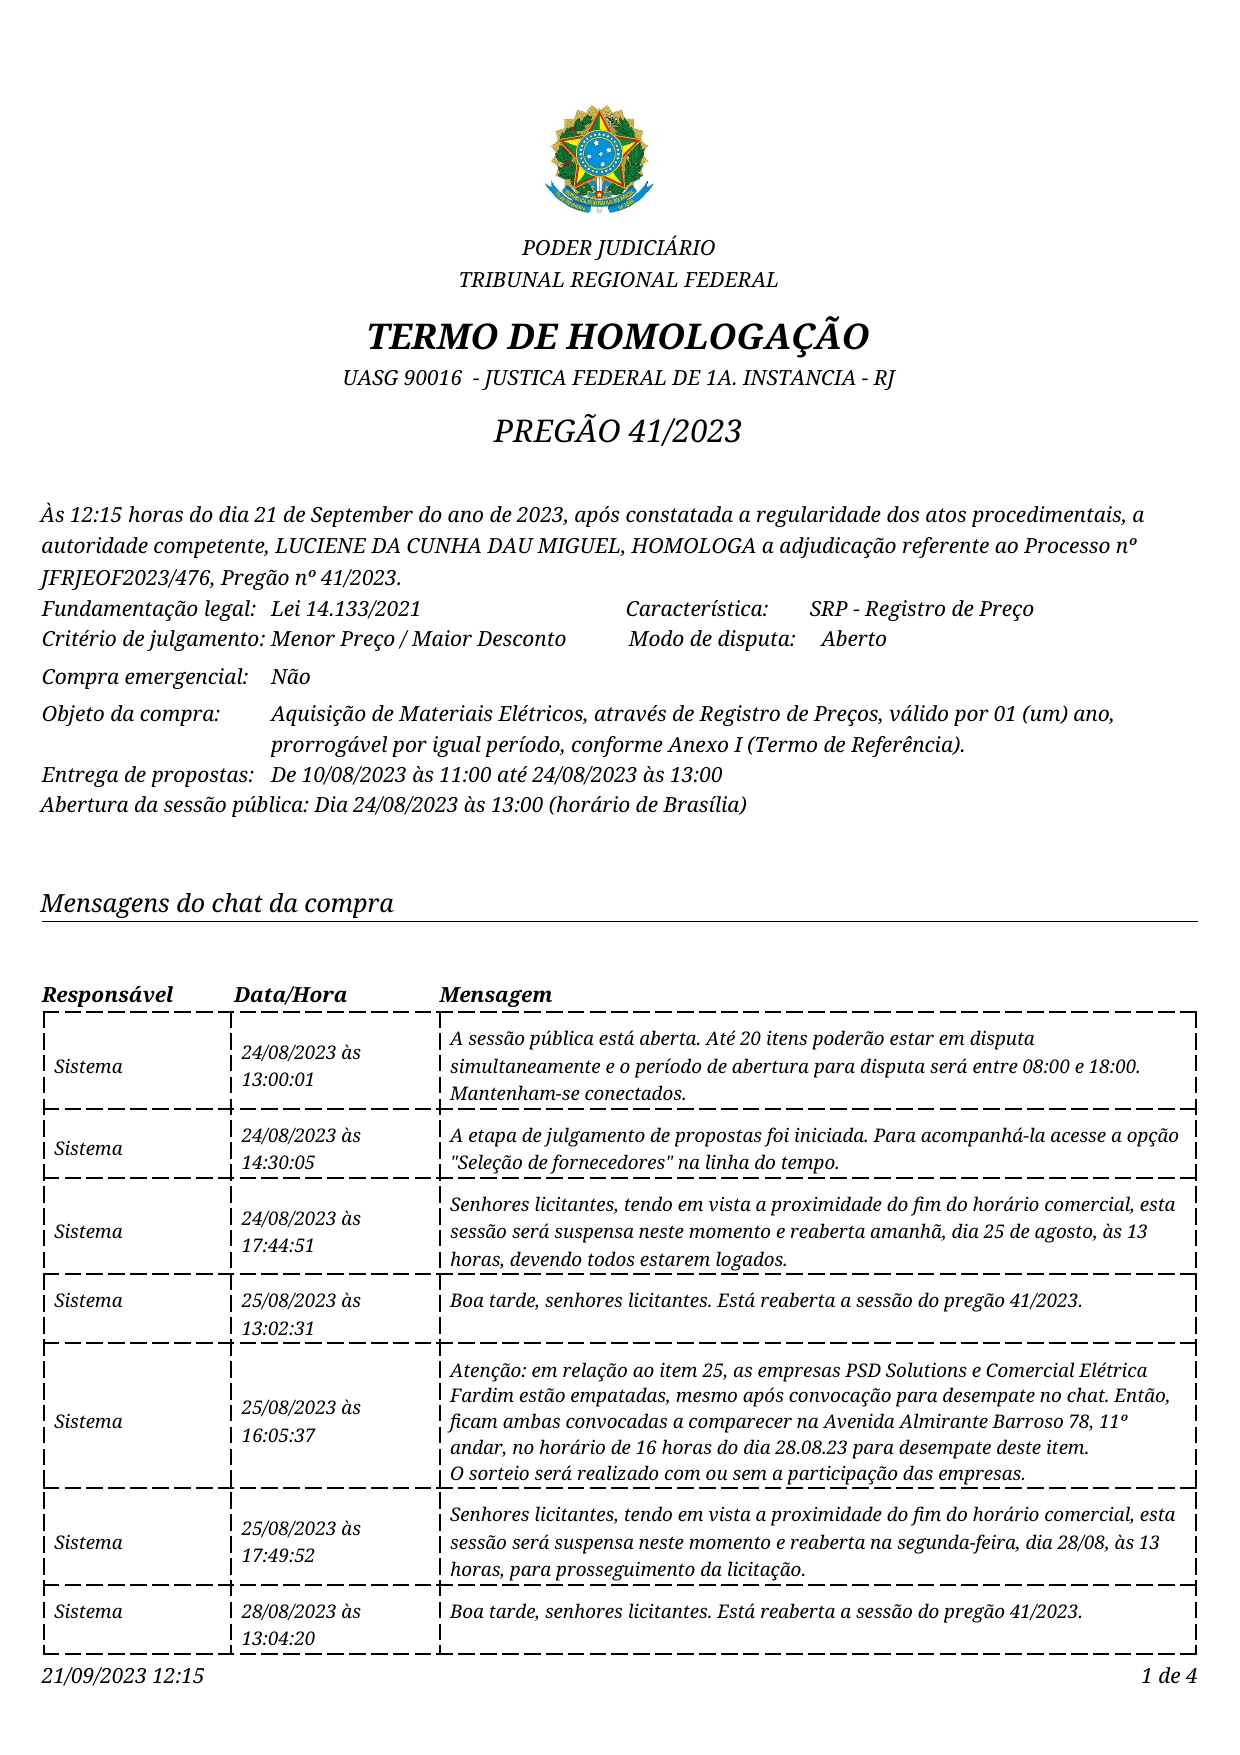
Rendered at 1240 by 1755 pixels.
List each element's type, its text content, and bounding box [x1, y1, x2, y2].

text Às 12:15 horas do dia 21 de September do ano de 2023, após constatada a regularidade dos atos procedimentais, a autoridade competente, LUCIENE DA CUNHA DAU MIGUEL, HOMOLOGA a adjudicação referente ao Processo nº JFRJEOF2023/476, Pregão nº 41/2023. [40, 500, 1200, 591]
table_cell Sistema [44, 1487, 231, 1583]
text Mensagens do chat da compra [40, 885, 1200, 919]
subtitle PREGÃO 41/2023 [42, 409, 1198, 452]
table_header Fundamentação legal: [42, 594, 271, 624]
table_header Sistema [44, 1011, 231, 1107]
table_cell Sistema [44, 1342, 231, 1487]
text Responsável Data/Hora Mensagem [42, 980, 1200, 1009]
text PODER JUDICIÁRIO [42, 233, 1198, 261]
table_cell Sistema [44, 1108, 231, 1177]
table_header A sessão pública está aberta. Até 20 itens poderão estar em disputa simultaneamente e o período de abertura para disputa será entre 08:00 e 18:00. Mantenham-se conectados. [440, 1011, 1196, 1107]
table_cell 25/08/2023 às 13:02:31 [231, 1273, 439, 1342]
table_cell Critério de julgamento: [42, 624, 271, 662]
table_header Lei 14.133/2021 Característica: SRP - Registro de Preço [271, 594, 1166, 624]
table_cell Compra emergencial: [42, 662, 271, 699]
table_cell Aquisição de Materiais Elétricos, através de Registro de Preços, válido por 01 (um) ano, prorrogável por igual período, conforme Anexo I (Termo de Referência). [271, 699, 1166, 760]
table_cell 24/08/2023 às 17:44:51 [231, 1177, 439, 1273]
table_cell 25/08/2023 às 17:49:52 [231, 1487, 439, 1583]
table_cell Senhores licitantes, tendo em vista a proximidade do fim do horário comercial, esta sessão será suspensa neste momento e reaberta na segunda-feira, dia 28/08, às 13 horas, para prosseguimento da licitação. [440, 1487, 1196, 1583]
table_cell 24/08/2023 às 14:30:05 [231, 1108, 439, 1177]
table_cell Atenção: em relação ao item 25, as empresas PSD Solutions e Comercial Elétrica Fardim estão empatadas, mesmo após convocação para desempate no chat. Então, ficam ambas convocadas a comparecer na Avenida Almirante Barroso 78, 11º andar, no horário de 16 horas do dia 28.08.23 para desempate deste item. O sorteio será realizado com ou sem a participação das empresas. [440, 1342, 1196, 1487]
table_cell De 10/08/2023 às 11:00 até 24/08/2023 às 13:00 [271, 760, 1166, 790]
table_cell Entrega de propostas: [42, 760, 271, 790]
table_cell Sistema [44, 1584, 231, 1653]
table_cell 25/08/2023 às 16:05:37 [231, 1342, 439, 1487]
table_cell Menor Preço / Maior Desconto Modo de disputa: Aberto [271, 624, 1166, 662]
table_cell Não [271, 662, 1166, 699]
table_cell A etapa de julgamento de propostas foi iniciada. Para acompanhá-la acesse a opção "Seleção de fornecedores" na linha do tempo. [440, 1108, 1196, 1177]
subtitle TERMO DE HOMOLOGAÇÃO [42, 311, 1198, 360]
table_header 24/08/2023 às 13:00:01 [231, 1011, 439, 1107]
table_cell Objeto da compra: [42, 699, 271, 760]
text Abertura da sessão pública: Dia 24/08/2023 às 13:00 (horário de Brasília) [40, 790, 1200, 818]
text UASG 90016 - JUSTICA FEDERAL DE 1A. INSTANCIA - RJ [42, 363, 1198, 391]
table_cell Sistema [44, 1273, 231, 1342]
table_cell Senhores licitantes, tendo em vista a proximidade do fim do horário comercial, esta sessão será suspensa neste momento e reaberta amanhã, dia 25 de agosto, às 13 horas, devendo todos estarem logados. [440, 1177, 1196, 1273]
table_cell 28/08/2023 às 13:04:20 [231, 1584, 439, 1653]
text TRIBUNAL REGIONAL FEDERAL [42, 265, 1198, 294]
table_cell Boa tarde, senhores licitantes. Está reaberta a sessão do pregão 41/2023. [440, 1273, 1196, 1342]
table_cell Boa tarde, senhores licitantes. Está reaberta a sessão do pregão 41/2023. [440, 1584, 1196, 1653]
table_cell Sistema [44, 1177, 231, 1273]
